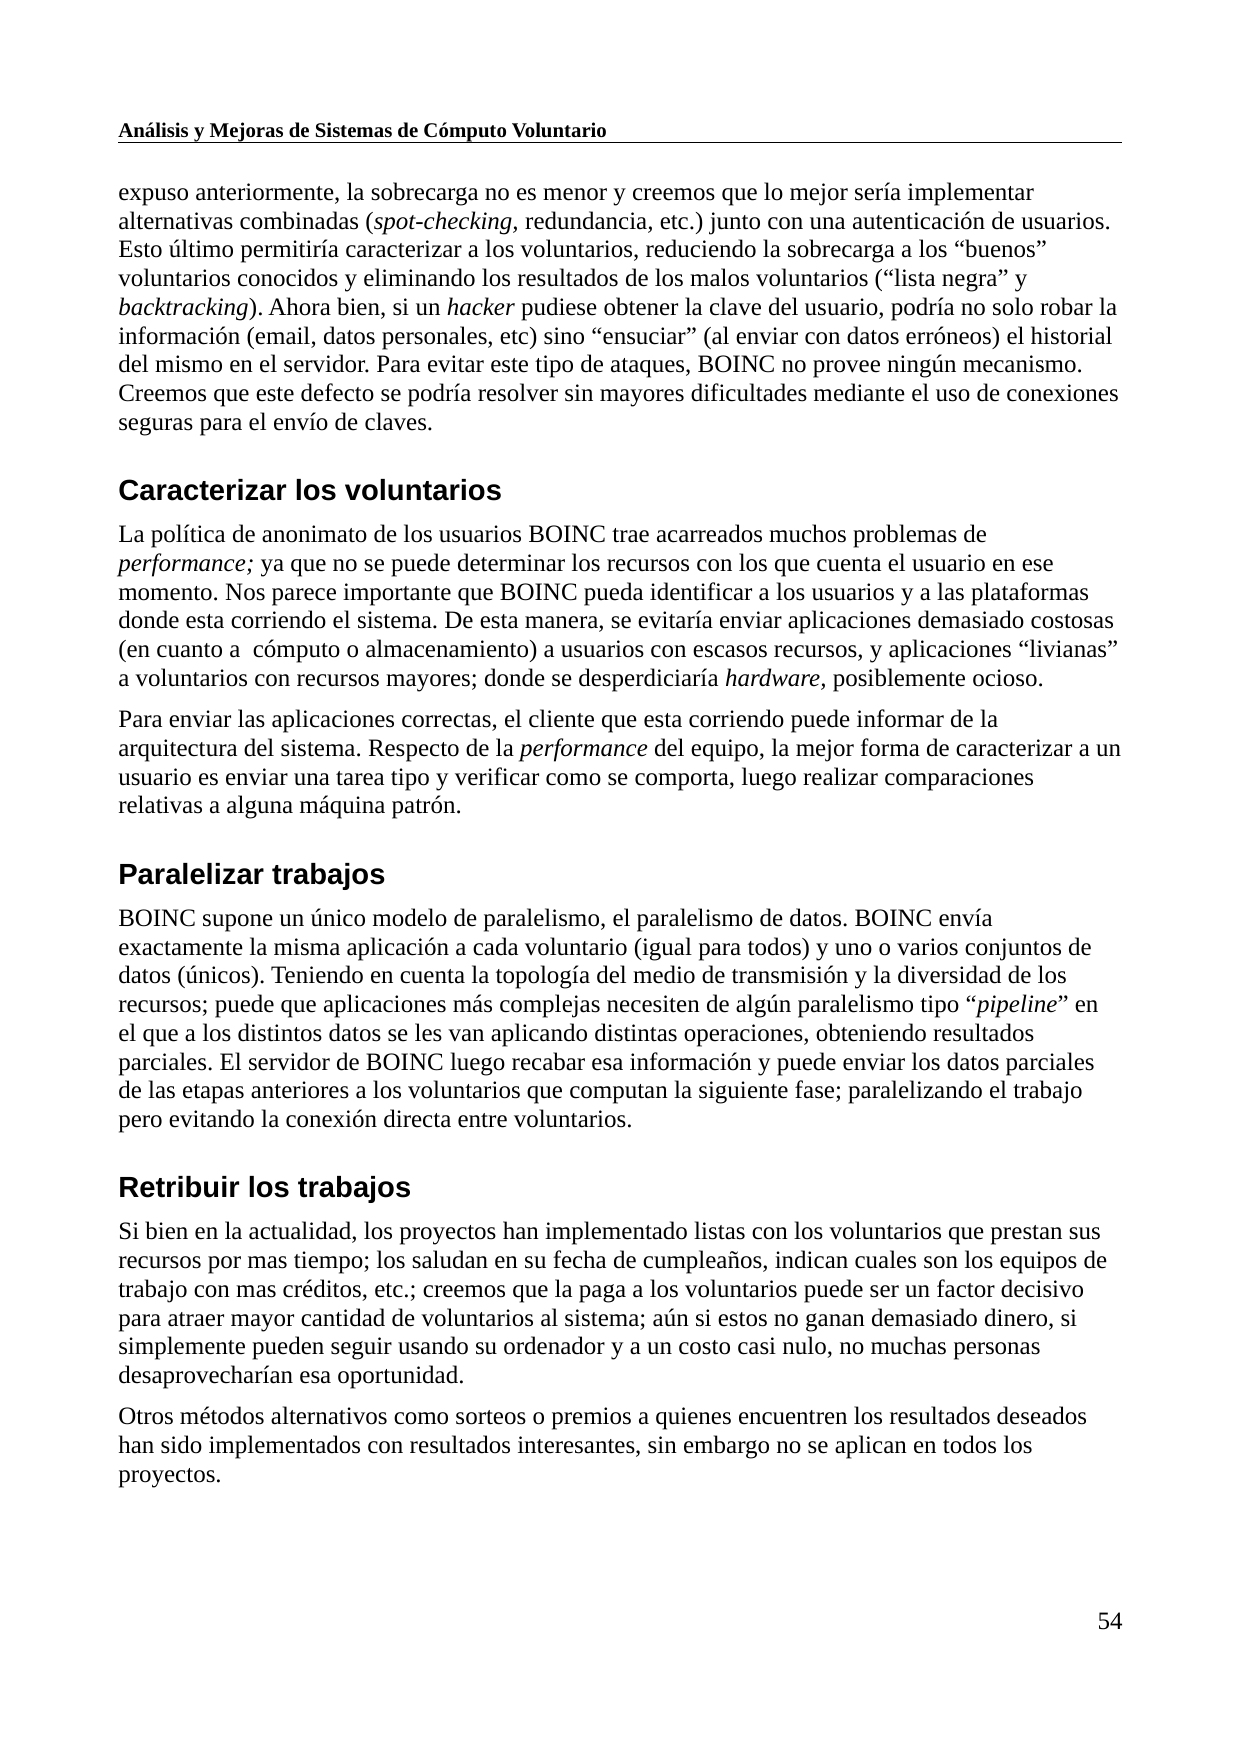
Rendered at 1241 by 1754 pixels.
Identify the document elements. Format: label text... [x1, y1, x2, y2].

text expuso anteriormente, la sobrecarga no es menor y creemos que lo mejor sería implementar alternativas combinadas (spot-checking, redundancia, etc.) junto con una autenticación de usuarios. Esto último permitiría caracterizar a los voluntarios, reduciendo la sobrecarga a los “buenos” voluntarios conocidos y eliminando los resultados de los malos voluntarios (“lista negra” y backtracking). Ahora bien, si un hacker pudiese obtener la clave del usuario, podría no solo robar la información (email, datos personales, etc) sino “ensuciar” (al enviar con datos erróneos) el historial del mismo en el servidor. Para evitar este tipo de ataques, BOINC no provee ningún mecanismo. Creemos que este defecto se podría resolver sin mayores dificultades mediante el uso de conexiones seguras para el envío de claves. [118, 177, 1122, 436]
text BOINC supone un único modelo de paralelismo, el paralelismo de datos. BOINC envía exactamente la misma aplicación a cada voluntario (igual para todos) y uno o varios conjuntos de datos (únicos). Teniendo en cuenta la topología del medio de transmisión y la diversidad de los recursos; puede que aplicaciones más complejas necesiten de algún paralelismo tipo “pipeline” en el que a los distintos datos se les van aplicando distintas operaciones, obteniendo resultados parciales. El servidor de BOINC luego recabar esa información y puede enviar los datos parciales de las etapas anteriores a los voluntarios que computan la siguiente fase; paralelizando el trabajo pero evitando la conexión directa entre voluntarios. [118, 903, 1122, 1133]
text Otros métodos alternativos como sorteos o premios a quienes encuentren los resultados deseados han sido implementados con resultados interesantes, sin embargo no se aplican en todos los proyectos. [118, 1401, 1122, 1488]
list Si bien en la actualidad, los proyectos han implementado listas con los voluntarios que prestan sus recursos por mas tiempo; los saludan en su fecha de cumpleaños, indican cuales son los equipos de trabajo con mas créditos, etc.; creemos que la paga a los voluntarios puede ser un factor decisivo para atraer mayor cantidad de voluntarios al sistema; aún si estos no ganan demasiado dinero, si simplemente pueden seguir usando su ordenador y a un costo casi nulo, no muchas personas desaprovecharían esa oportunidad. [118, 1216, 1122, 1389]
subtitle Caracterizar los voluntarios [118, 473, 1122, 507]
subtitle Paralelizar trabajos [118, 857, 1122, 890]
text Para enviar las aplicaciones correctas, el cliente que esta corriendo puede informar de la arquitectura del sistema. Respecto de la performance del equipo, la mejor forma de caracterizar a un usuario es enviar una tarea tipo y verificar como se comporta, luego realizar comparaciones relativas a alguna máquina patrón. [118, 704, 1122, 819]
subtitle Retribuir los trabajos [118, 1170, 1122, 1204]
text La política de anonimato de los usuarios BOINC trae acarreados muchos problemas de performance; ya que no se puede determinar los recursos con los que cuenta el usuario en ese momento. Nos parece importante que BOINC pueda identificar a los usuarios y a las plataformas donde esta corriendo el sistema. De esta manera, se evitaría enviar aplicaciones demasiado costosas (en cuanto a cómputo o almacenamiento) a usuarios con escasos recursos, y aplicaciones “livianas” a voluntarios con recursos mayores; donde se desperdiciaría hardware, posiblemente ocioso. [118, 519, 1122, 692]
